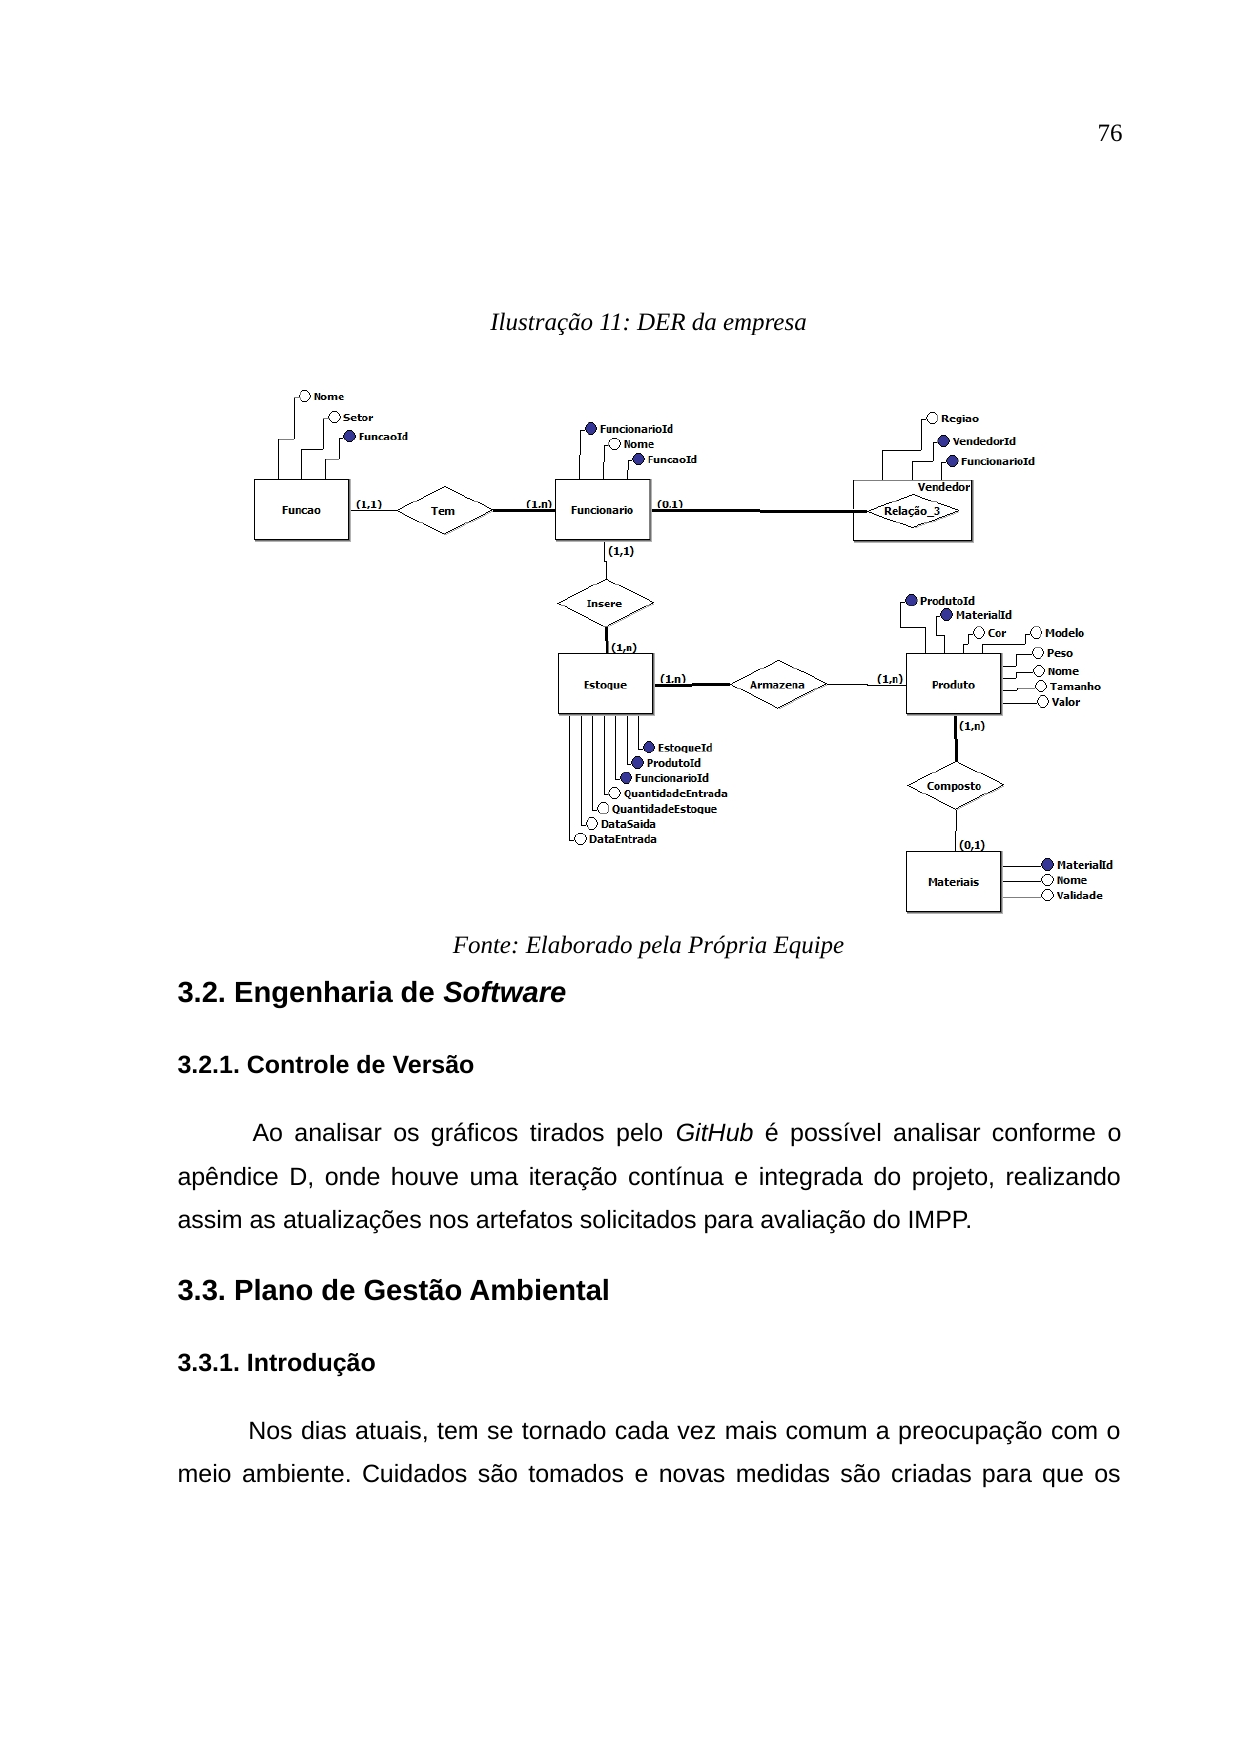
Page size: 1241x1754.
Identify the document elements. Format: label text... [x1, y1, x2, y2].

picture [177, 335, 1123, 918]
subtitle 3.2. Engenharia de Software [177, 959, 1122, 1009]
subtitle 3.2.1. Controle de Versão [177, 1051, 1122, 1079]
text Nos dias atuais, tem se tornado cada vez mais comum a preocupação com o meio ambiente. Cuidados são tomados e novas medidas são criadas para que os [177, 1416, 1122, 1487]
text Fonte: Elaborado pela Própria Equipe [177, 930, 1122, 959]
subtitle 3.3.1. Introdução [177, 1348, 1122, 1376]
subtitle 3.3. Plano de Gestão Ambiental [177, 1273, 1122, 1306]
text Ilustração 11: DER da empresa [177, 307, 1122, 335]
text Ao analisar os gráficos tirados pelo GitHub é possível analisar conforme o apêndice D, onde houve uma iteração contínua e integrada do projeto, realizando assim as atualizações nos artefatos solicitados para avaliação do IMPP. [177, 1118, 1122, 1233]
